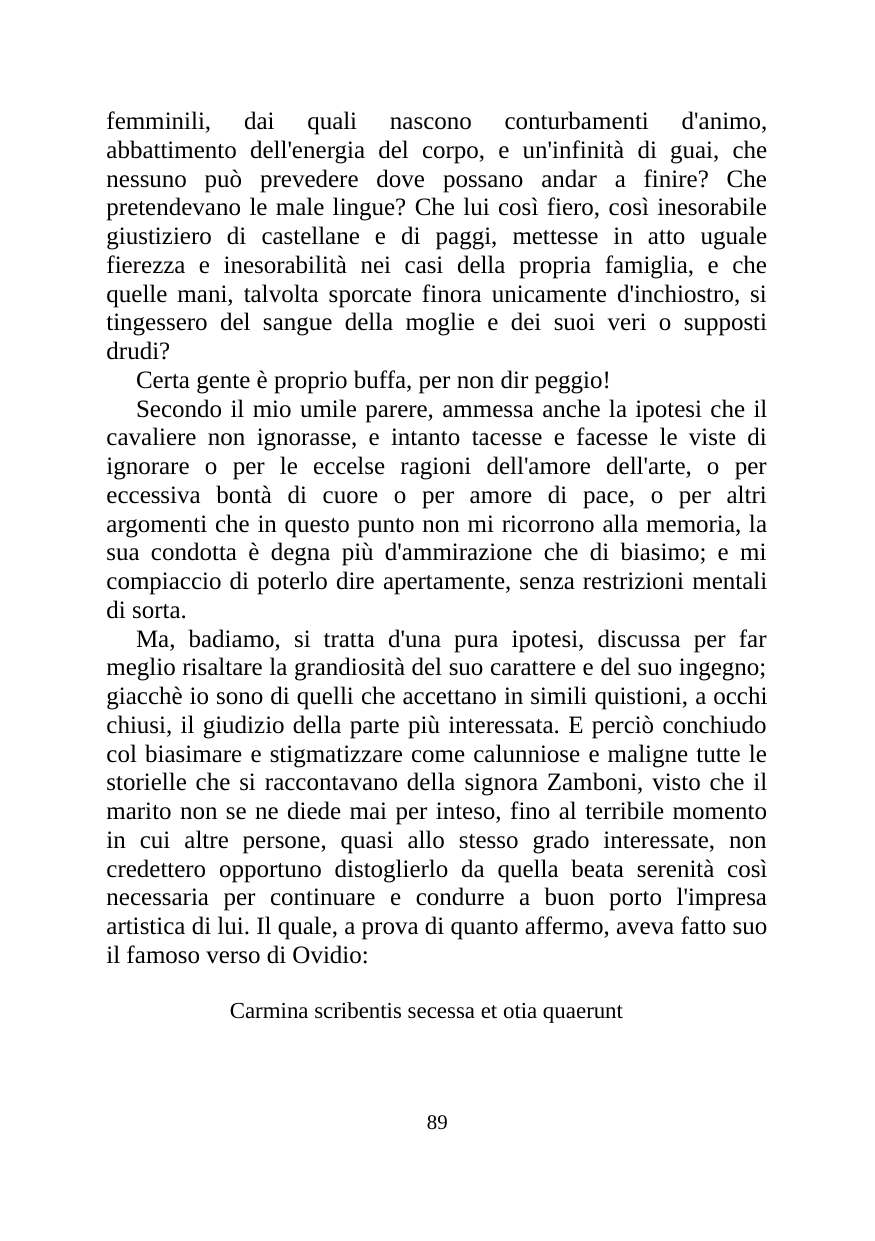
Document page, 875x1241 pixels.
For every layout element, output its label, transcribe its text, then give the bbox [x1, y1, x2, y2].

text femminili, dai quali nascono conturbamenti d'animo, abbattimento dell'energia del corpo, e un'infinità di guai, che nessuno può prevedere dove possano andar a finire? Che pretendevano le male lingue? Che lui così fiero, così inesorabile giustiziero di castellane e di paggi, mettesse in atto uguale fierezza e inesorabilità nei casi della propria famiglia, e che quelle mani, talvolta sporcate finora unicamente d'inchiostro, si tingessero del sangue della moglie e dei suoi veri o supposti drudi? [106, 106, 768, 365]
text Carmina scribentis secessa et otia quaerunt [200, 997, 768, 1024]
text Secondo il mio umile parere, ammessa anche la ipotesi che il cavaliere non ignorasse, e intanto tacesse e facesse le viste di ignorare o per le eccelse ragioni dell'amore dell'arte, o per eccessiva bontà di cuore o per amore di pace, o per altri argomenti che in questo punto non mi ricorrono alla memoria, la sua condotta è degna più d'ammirazione che di biasimo; e mi compiaccio di poterlo dire apertamente, senza restrizioni mentali di sorta. [106, 394, 768, 624]
text Certa gente è proprio buffa, per non dir peggio! [106, 365, 768, 394]
text Ma, badiamo, si tratta d'una pura ipotesi, discussa per far meglio risaltare la grandiosità del suo carattere e del suo ingegno; giacchè io sono di quelli che accettano in simili quistioni, a occhi chiusi, il giudizio della parte più interessata. E perciò conchiudo col biasimare e stigmatizzare come calunniose e maligne tutte le storielle che si raccontavano della signora Zamboni, visto che il marito non se ne diede mai per inteso, fino al terribile momento in cui altre persone, quasi allo stesso grado interessate, non credettero opportuno distoglierlo da quella beata serenità così necessaria per continuare e condurre a buon porto l'impresa artistica di lui. Il quale, a prova di quanto affermo, aveva fatto suo il famoso verso di Ovidio: [106, 624, 768, 969]
